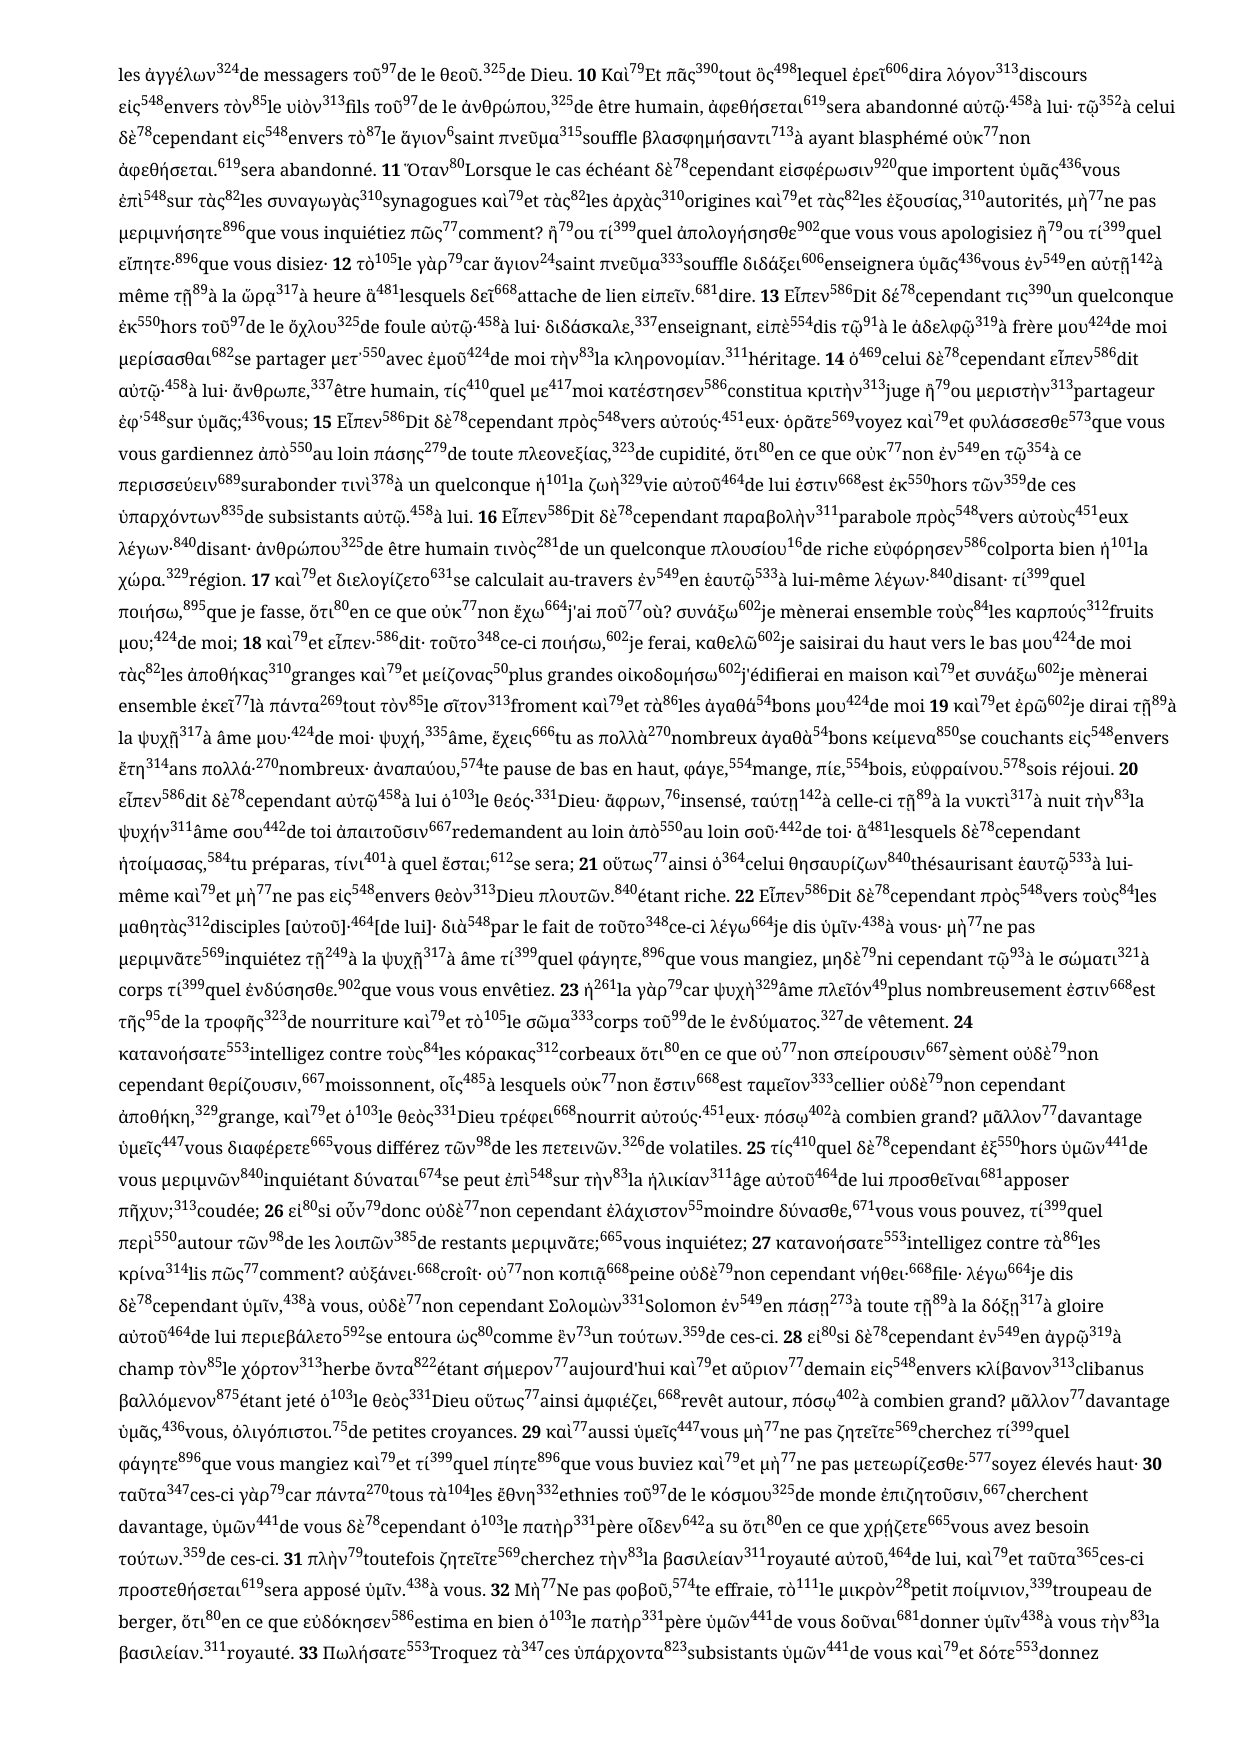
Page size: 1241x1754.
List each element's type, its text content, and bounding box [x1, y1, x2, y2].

text 1 Ἐν549En οἷς485à lesquels ἐπισυναχθεισῶν751de ayantes étées rassemblées τῶν94de les μυριάδων322de myriades τοῦ97de le ὄχλου,325de foule, ὥστε80de sorte que καταπατεῖν689piétiner de haut en bas ἀλλήλους,501les uns les autres, ἤρξατο592se origina λέγειν689dire πρὸς548vers τοὺς84les μαθητὰς312disciples αὐτοῦ464de lui πρῶτον·77premièrement· προσέχετε569attenez ἑαυτοῖς519à vous-mêmes ἀπὸ550au loin τῆς95de la ζύμης,323de levain, ἥτις496laquelle une quelconque ἐστὶν668est ὑπόκρισις,329hypocrisie, τῶν96de les Φαρισαίων.324de Pharisiens. 2 Οὐδὲν392Aucun δὲ78cependant συγκεκαλυμμένον815ayant été couvert avec ἐστὶν668est ὃ500lequel οὐκ77non ἀποκαλυφθήσεται619sera découvert καὶ79et κρυπτὸν73caché ὃ500lequel οὐ77non γνωσθήσεται.619sera connu. 3 ἀνθ᾽550contre ὧν493de lesquels ὅσα481autant lesquels ἐν549en τῇ89à la σκοτίᾳ317à ténèbre εἴπατε583vous dîtes ἐν549en τῷ93à le φωτὶ321à lumière ἀκουσθήσεται,619sera écouté, καὶ79et ὃ482lequel πρὸς548vers τὸ87le οὖς315oreille ἐλαλήσατε583vous bavardâtes ἐν549en τοῖς92à les ταμείοις320à celliers κηρυχθήσεται619sera annoncé ἐπὶ550sur τῶν98de les δωμάτων.326de dômes. 4 Λέγω664Je dis δὲ78cependant ὑμῖν438à vous τοῖς90à les φίλοις58à amis μου,424de moi, μὴ77ne pas φοβηθῆτε562soyez effrayés ἀπὸ550au loin τῶν357de ceux ἀποκτεινόντων833de tuants catégoriquement τὸ87le σῶμα315corps καὶ79et μετὰ548après ταῦτα347ces-ci μὴ77ne pas ἐχόντων833de ayants περισσότερόν55plus surabondant τι271un quelconque ποιῆσαι.681faire. 5 ὑποδείξω602je montrerai en dessous δὲ78cependant ὑμῖν438à vous τίνα397quel φοβηθῆτε·908que vous soyez effrayé· φοβήθητε562soyez effrayés τὸν346celui μετὰ548après τὸ348ce ἀποκτεῖναι681tuer catégoriquement ἔχοντα822ayant ἐξουσίαν311autorité ἐμβαλεῖν681jeter au dedans εἰς548envers τὴν83la γέενναν.311géhenne. ναὶ304oui λέγω664je dis ὑμῖν,438à vous, τοῦτον346celui-ci φοβήθητε.562soyez effrayés. 6 οὐχὶ340non pas πέντε198cinq στρουθία332moineaux πωλοῦνται679sont troqués ἀσσαρίων326de assarions δύο;192de deux; καὶ79et ἓν73un ἐξ550hors αὐτῶν465de eux οὐκ77non ἔστιν668est ἐπιλελησμένον815ayant été omis en plus ἐνώπιον552en devant τοῦ97de le θεοῦ.325de Dieu. 7 ἀλλὰ79mais καὶ77aussi αἱ100les τρίχες328cheveux τῆς95de la κεφαλῆς323de tête ὑμῶν441de vous πᾶσαι387toutes ἠρίθμηνται.653ont été nombrés. μὴ77ne pas φοβεῖσθε·573que vous vous effrayez· πολλῶν282de nombreux στρουθίων326de moineaux διαφέρετε.665vous différez. 8 Λέγω664Je dis δὲ78cependant ὑμῖν,438à vous, πᾶς390tout ὃς498lequel ἂν340le cas échéant ὁμολογήσῃ899que avoue ἐν549en ἐμοὶ420à moi ἔμπροσθεν552en devers τῶν96de les ἀνθρώπων,324de êtres humains, καὶ77aussi ὁ103le υἱὸς331fils τοῦ97de le ἀνθρώπου325de être humain ὁμολογήσει606avouera ἐν549en αὐτῷ458à lui ἔμπροσθεν552en devers τῶν96de les ἀγγέλων324de messagers τοῦ97de le θεοῦ·325de Dieu· 9 ὁ364celui δὲ78cependant ἀρνησάμενός740se ayant nié με417moi ἐνώπιον552en devant τῶν96de les ἀνθρώπων324de êtres humains ἀπαρνηθήσεται619sera nié au loin ἐνώπιον552en devant τῶν96de les ἀγγέλων324de messagers τοῦ97de le θεοῦ.325de Dieu. 10 Καὶ79Et πᾶς390tout ὃς498lequel ἐρεῖ606dira λόγον313discours εἰς548envers τὸν85le υἱὸν313fils τοῦ97de le ἀνθρώπου,325de être humain, ἀφεθήσεται619sera abandonné αὐτῷ·458à lui· τῷ352à celui δὲ78cependant εἰς548envers τὸ87le ἅγιον6saint πνεῦμα315souffle βλασφημήσαντι713à ayant blasphémé οὐκ77non ἀφεθήσεται.619sera abandonné. 11 Ὅταν80Lorsque le cas échéant δὲ78cependant εἰσφέρωσιν920que importent ὑμᾶς436vous ἐπὶ548sur τὰς82les συναγωγὰς310synagogues καὶ79et τὰς82les ἀρχὰς310origines καὶ79et τὰς82les ἐξουσίας,310autorités, μὴ77ne pas μεριμνήσητε896que vous inquiétiez πῶς77comment? ἢ79ou τί399quel ἀπολογήσησθε902que vous vous apologisiez ἢ79ou τί399quel εἴπητε·896que vous disiez· 12 τὸ105le γὰρ79car ἅγιον24saint πνεῦμα333souffle διδάξει606enseignera ὑμᾶς436vous ἐν549en αὐτῇ142à même τῇ89à la ὥρᾳ317à heure ἃ481lesquels δεῖ668attache de lien εἰπεῖν.681dire. 13 Εἶπεν586Dit δέ78cependant τις390un quelconque ἐκ550hors τοῦ97de le ὄχλου325de foule αὐτῷ·458à lui· διδάσκαλε,337enseignant, εἰπὲ554dis τῷ91à le ἀδελφῷ319à frère μου424de moi μερίσασθαι682se partager μετ᾽550avec ἐμοῦ424de moi τὴν83la κληρονομίαν.311héritage. 14 ὁ469celui δὲ78cependant εἶπεν586dit αὐτῷ·458à lui· ἄνθρωπε,337être humain, τίς410quel με417moi κατέστησεν586constitua κριτὴν313juge ἢ79ou μεριστὴν313partageur ἐφ᾽548sur ὑμᾶς;436vous; 15 Εἶπεν586Dit δὲ78cependant πρὸς548vers αὐτούς·451eux· ὁρᾶτε569voyez καὶ79et φυλάσσεσθε573que vous vous gardiennez ἀπὸ550au loin πάσης279de toute πλεονεξίας,323de cupidité, ὅτι80en ce que οὐκ77non ἐν549en τῷ354à ce περισσεύειν689surabonder τινὶ378à un quelconque ἡ101la ζωὴ329vie αὐτοῦ464de lui ἐστιν668est ἐκ550hors τῶν359de ces ὑπαρχόντων835de subsistants αὐτῷ.458à lui. 16 Εἶπεν586Dit δὲ78cependant παραβολὴν311parabole πρὸς548vers αὐτοὺς451eux λέγων·840disant· ἀνθρώπου325de être humain τινὸς281de un quelconque πλουσίου16de riche εὐφόρησεν586colporta bien ἡ101la χώρα.329région. 17 καὶ79et διελογίζετο631se calculait au-travers ἐν549en ἑαυτῷ533à lui-même λέγων·840disant· τί399quel ποιήσω,895que je fasse, ὅτι80en ce que οὐκ77non ἔχω664j'ai ποῦ77où? συνάξω602je mènerai ensemble τοὺς84les καρπούς312fruits μου;424de moi; 18 καὶ79et εἶπεν·586dit· τοῦτο348ce-ci ποιήσω,602je ferai, καθελῶ602je saisirai du haut vers le bas μου424de moi τὰς82les ἀποθήκας310granges καὶ79et μείζονας50plus grandes οἰκοδομήσω602j'édifierai en maison καὶ79et συνάξω602je mènerai ensemble ἐκεῖ77là πάντα269tout τὸν85le σῖτον313froment καὶ79et τὰ86les ἀγαθά54bons μου424de moi 19 καὶ79et ἐρῶ602je dirai τῇ89à la ψυχῇ317à âme μου·424de moi· ψυχή,335âme, ἔχεις666tu as πολλὰ270nombreux ἀγαθὰ54bons κείμενα850se couchants εἰς548envers ἔτη314ans πολλά·270nombreux· ἀναπαύου,574te pause de bas en haut, φάγε,554mange, πίε,554bois, εὐφραίνου.578sois réjoui. 20 εἶπεν586dit δὲ78cependant αὐτῷ458à lui ὁ103le θεός·331Dieu· ἄφρων,76insensé, ταύτῃ142à celle-ci τῇ89à la νυκτὶ317à nuit τὴν83la ψυχήν311âme σου442de toi ἀπαιτοῦσιν667redemandent au loin ἀπὸ550au loin σοῦ·442de toi· ἃ481lesquels δὲ78cependant ἡτοίμασας,584tu préparas, τίνι401à quel ἔσται;612se sera; 21 οὕτως77ainsi ὁ364celui θησαυρίζων840thésaurisant ἑαυτῷ533à lui-même καὶ79et μὴ77ne pas εἰς548envers θεὸν313Dieu πλουτῶν.840étant riche. 22 Εἶπεν586Dit δὲ78cependant πρὸς548vers τοὺς84les μαθητὰς312disciples [αὐτοῦ]·464[de lui]· διὰ548par le fait de τοῦτο348ce-ci λέγω664je dis ὑμῖν·438à vous· μὴ77ne pas μεριμνᾶτε569inquiétez τῇ249à la ψυχῇ317à âme τί399quel φάγητε,896que vous mangiez, μηδὲ79ni cependant τῷ93à le σώματι321à corps τί399quel ἐνδύσησθε.902que vous vous envêtiez. 23 ἡ261la γὰρ79car ψυχὴ329âme πλεῖόν49plus nombreusement ἐστιν668est τῆς95de la τροφῆς323de nourriture καὶ79et τὸ105le σῶμα333corps τοῦ99de le ἐνδύματος.327de vêtement. 24 κατανοήσατε553intelligez contre τοὺς84les κόρακας312corbeaux ὅτι80en ce que οὐ77non σπείρουσιν667sèment οὐδὲ79non cependant θερίζουσιν,667moissonnent, οἷς485à lesquels οὐκ77non ἔστιν668est ταμεῖον333cellier οὐδὲ79non cependant ἀποθήκη,329grange, καὶ79et ὁ103le θεὸς331Dieu τρέφει668nourrit αὐτούς·451eux· πόσῳ402à combien grand? μᾶλλον77davantage ὑμεῖς447vous διαφέρετε665vous différez τῶν98de les πετεινῶν.326de volatiles. 25 τίς410quel δὲ78cependant ἐξ550hors ὑμῶν441de vous μεριμνῶν840inquiétant δύναται674se peut ἐπὶ548sur τὴν83la ἡλικίαν311âge αὐτοῦ464de lui προσθεῖναι681apposer πῆχυν;313coudée; 26 εἰ80si οὖν79donc οὐδὲ77non cependant ἐλάχιστον55moindre δύνασθε,671vous vous pouvez, τί399quel περὶ550autour τῶν98de les λοιπῶν385de restants μεριμνᾶτε;665vous inquiétez; 27 κατανοήσατε553intelligez contre τὰ86les κρίνα314lis πῶς77comment? αὐξάνει·668croît· οὐ77non κοπιᾷ668peine οὐδὲ79non cependant νήθει·668file· λέγω664je dis δὲ78cependant ὑμῖν,438à vous, οὐδὲ77non cependant Σολομὼν331Solomon ἐν549en πάσῃ273à toute τῇ89à la δόξῃ317à gloire αὐτοῦ464de lui περιεβάλετο592se entoura ὡς80comme ἓν73un τούτων.359de ces-ci. 28 εἰ80si δὲ78cependant ἐν549en ἀγρῷ319à champ τὸν85le χόρτον313herbe ὄντα822étant σήμερον77aujourd'hui καὶ79et αὔριον77demain εἰς548envers κλίβανον313clibanus βαλλόμενον875étant jeté ὁ103le θεὸς331Dieu οὕτως77ainsi ἀμφιέζει,668revêt autour, πόσῳ402à combien grand? μᾶλλον77davantage ὑμᾶς,436vous, ὀλιγόπιστοι.75de petites croyances. 29 καὶ77aussi ὑμεῖς447vous μὴ77ne pas ζητεῖτε569cherchez τί399quel φάγητε896que vous mangiez καὶ79et τί399quel πίητε896que vous buviez καὶ79et μὴ77ne pas μετεωρίζεσθε·577soyez élevés haut· 30 ταῦτα347ces-ci γὰρ79car πάντα270tous τὰ104les ἔθνη332ethnies τοῦ97de le κόσμου325de monde ἐπιζητοῦσιν,667cherchent davantage, ὑμῶν441de vous δὲ78cependant ὁ103le πατὴρ331père οἶδεν642a su ὅτι80en ce que χρῄζετε665vous avez besoin τούτων.359de ces-ci. 31 πλὴν79toutefois ζητεῖτε569cherchez τὴν83la βασιλείαν311royauté αὐτοῦ,464de lui, καὶ79et ταῦτα365ces-ci προστεθήσεται619sera apposé ὑμῖν.438à vous. 32 Μὴ77Ne pas φοβοῦ,574te effraie, τὸ111le μικρὸν28petit ποίμνιον,339troupeau de berger, ὅτι80en ce que εὐδόκησεν586estima en bien ὁ103le πατὴρ331père ὑμῶν441de vous δοῦναι681donner ὑμῖν438à vous τὴν83la βασιλείαν.311royauté. 33 Πωλήσατε553Troquez τὰ347ces ὑπάρχοντα823subsistants ὑμῶν441de vous καὶ79et δότε553donnez ἐλεημοσύνην·311acte de miséricorde· ποιήσατε553faites ἑαυτοῖς519à vous-mêmes βαλλάντια314bourses μὴ77ne pas παλαιούμενα,876étants rendus vieux, θησαυρὸν313trésor ἀνέκλειπτον4sans éclipse ἐν549en τοῖς90à les οὐρανοῖς,318à cieux, ὅπου77là où κλέπτης331voleur οὐκ77non ἐγγίζει668approche οὐδὲ79non cependant σὴς331mite διαφθείρει·668corrompt à travers· 34 ὅπου80là où γάρ79car ἐστιν668est ὁ103le θησαυρὸς331trésor ὑμῶν,441de vous, ἐκεῖ77là καὶ77aussi ἡ101la καρδία329coeur ὑμῶν441de vous ἔσται.612se sera. 35 Ἔστωσαν571Soient ὑμῶν441de vous αἱ100les ὀσφύες328flancs περιεζωσμέναι810ayantes étées ceintes autour καὶ79et οἱ102les λύχνοι330chandelles καιόμενοι·890étants allumés· 36 καὶ79et ὑμεῖς447vous ὅμοιοι46semblables ἀνθρώποις318à êtres humains προσδεχομένοις854à se acceptants auprès τὸν85le κύριον313Maître ἑαυτῶν536de eux-mêmes πότε77quand ἀναλύσῃ899que détache de bas en haut ἐκ550hors τῶν96de les γάμων,324de mariages, ἵνα80afin que ἐλθόντος716de ayant venu καὶ79et κρούσαντος716de ayant toqué εὐθέως77directement ἀνοίξωσιν898que ouvrent αὐτῷ.458à lui. 37 μακάριοι46bienheureux οἱ102les δοῦλοι330mâles esclaves ἐκεῖνοι,155ceux-là, οὓς479lesquels ἐλθὼν721ayant venu ὁ103le κύριος331Maître εὑρήσει606trouvera γρηγοροῦντας·821vigilants· ἀμὴν304amen λέγω664je dis ὑμῖν438à vous ὅτι80en ce que περιζώσεται612se ceindra autour καὶ79et ἀνακλινεῖ606réclinera αὐτοὺς451eux καὶ79et παρελθὼν721ayant passé à côté διακονήσει606servira αὐτοῖς.457à eux. 38 κἂν80et si ἐν549en τῇ89à la δευτέρᾳ57à deuxième κἂν80et si ἐν549en τῇ89à la τρίτῃ206à troisième φυλακῇ317à gardiennage ἔλθῃ899que vienne καὶ79et εὕρῃ899que trouve οὕτως,77ainsi, μακάριοί46bienheureux εἰσιν667sont ἐκεῖνοι.363ceux-là. 39 τοῦτο348ce-ci δὲ78cependant γινώσκετε569connaissez ὅτι80en ce que εἰ80si ᾔδει659avait su ὁ103le οἰκοδεσπότης331despote de maison ποίᾳ164à quelle ὥρᾳ317à heure ὁ103le κλέπτης331voleur ἔρχεται,674se vient, οὐκ77non ἂν340le cas échéant ἀφῆκεν586abandonna διορυχθῆναι683être creusé au travers τὸν85le οἶκον313maison αὐτοῦ.464de lui. 40 καὶ77aussi ὑμεῖς447vous γίνεσθε573que vous vous devenez ἕτοιμοι,46prêts, ὅτι80en ce que ᾗ298à laquelle ὥρᾳ317à heure οὐ77non δοκεῖτε665vous estimez ὁ103le υἱὸς331fils τοῦ97de le ἀνθρώπου325de être humain ἔρχεται.674se vient. 41 Εἶπεν586Dit δὲ78cependant ὁ103le Πέτρος·331Pierre· κύριε,337Maître, πρὸς548vers ἡμᾶς416nous τὴν83la παραβολὴν311parabole ταύτην136celle-ci λέγεις666tu dis ἢ79ou καὶ77aussi πρὸς548vers πάντας;372tous; 42 καὶ79et εἶπεν586dit ὁ103le κύριος·331Maître· τίς410quel ἄρα77par conséquent ἐστὶν668est ὁ103le πιστὸς22croyable οἰκονόμος331légiste de maison ὁ103le φρόνιμος,22pensif, ὃν480lequel καταστήσει606constituera ὁ103le κύριος331Maître ἐπὶ550sur τῆς95de la θεραπείας323de thérapie αὐτοῦ464de lui τοῦ360de ce διδόναι689donner ἐν549en καιρῷ319à moment [τὸ]87[le] σιτομέτριον;315mesure de froment; 43 μακάριος47bienheureux ὁ103le δοῦλος331mâle esclave ἐκεῖνος,156celui-là, ὃν480lequel ἐλθὼν721ayant venu ὁ103le κύριος331Maître αὐτοῦ464de lui εὑρήσει606trouvera ποιοῦντα822faisant οὕτως.77ainsi. 44 ἀληθῶς77vraiment λέγω664je dis ὑμῖν438à vous ὅτι80en ce que ἐπὶ549sur πᾶσιν379à tous τοῖς353à ces ὑπάρχουσιν829à subsistants αὐτοῦ464de lui καταστήσει606constituera αὐτόν.452lui. 45 ἐὰν80si le cas échéant δὲ78cependant εἴπῃ899que dise ὁ103le δοῦλος331mâle esclave ἐκεῖνος156celui-là ἐν549en τῇ89à la καρδίᾳ317à coeur αὐτοῦ·464de lui· χρονίζει668temporise ὁ103le κύριός331Maître μου424de moi ἔρχεσθαι,690se venir, καὶ79et ἄρξηται905que se origine τύπτειν689taper τοὺς84les παῖδας312jeunes servants καὶ79et τὰς82les παιδίσκας,310jeunes servantes, ἐσθίειν689manger τε79en outre καὶ79et πίνειν689boire καὶ79et μεθύσκεσθαι,692être enivré, 46 ἥξει606surgira ὁ103le κύριος331Maître τοῦ97de le δούλου325de mâle esclave ἐκείνου150de celui-là ἐν549en ἡμέρᾳ317à journée ᾗ484à laquelle οὐ77non προσδοκᾷ668attend καὶ79et ἐν549en ὥρᾳ317à heure ᾗ484à laquelle οὐ77non γινώσκει,668connaît, καὶ79et διχοτομήσει606dichotomisera αὐτὸν452lui καὶ79et τὸ87le μέρος315part αὐτοῦ464de lui μετὰ550avec τῶν96de les ἀπίστων64de incroyants θήσει.606posera. 47 Ἐκεῖνος364Celui-là δὲ78cependant ὁ103le δοῦλος331mâle esclave ὁ364celui γνοὺς721ayant connu τὸ87le θέλημα315volonté τοῦ97de le κυρίου325de Maître αὐτοῦ464de lui καὶ79et μὴ79ne pas ἑτοιμάσας721ayant préparé ἢ79ou ποιήσας721ayant fait πρὸς548vers τὸ87le θέλημα315volonté αὐτοῦ464de lui δαρήσεται619sera pelé πολλάς·370nombreuses· 48 ὁ364celui δὲ78cependant μὴ77ne pas γνούς,721ayant connu, ποιήσας721ayant fait δὲ78cependant ἄξια54dignes πληγῶν322de coups δαρήσεται619sera pelé ὀλίγας.370peu. παντὶ378à tout δὲ78cependant ᾧ486à lequel ἐδόθη600fut donné πολύ,392nombreux, πολὺ392nombreux ζητηθήσεται619sera cherché παρ᾽550à côté αὐτοῦ,464de lui, καὶ79et ᾧ486à lequel παρέθεντο591se posèrent à côté πολύ,375nombreux, περισσότερον77plus surabondamment αἰτήσουσιν605demanderont αὐτόν.452lui. 49 Πῦρ315Feu ἦλθον582je vins βαλεῖν681jeter ἐπὶ548sur τὴν83la γῆν,311terre, καὶ79et τί399quel θέλω664je veux εἰ80si ἤδη77déjà ἀνήφθη.600fut allumé de bas en haut. 50 βάπτισμα315baptême δὲ78cependant ἔχω664j'ai βαπτισθῆναι,683être baptisé, καὶ79et πῶς77comment? συνέχομαι676je suis tenu ensemble ἕως80jusqu'à ce que ὅτου494de lequel un quelconque τελεσθῇ.911que soit achevé. 51 δοκεῖτε665vous estimez ὅτι80en ce que εἰρήνην311paix παρεγενόμην588je me devins à côté δοῦναι681donner ἐν549en τῇ89à la γῇ;317à terre; οὐχί,304non pas, λέγω664je dis ὑμῖν,438à vous, ἀλλ᾽79mais ἢ79ou διαμερισμόν.313division en séparant. 52 ἔσονται611se seront γὰρ79car ἀπὸ550au loin τοῦ358de celui νῦν77maintenant πέντε70cinq ἐν549en ἑνὶ185à un οἴκῳ319à maison διαμεμερισμένοι,812ayants étés partagés en séparant, τρεῖς70trois ἐπὶ549sur δυσὶν58à deux καὶ79et δύο70deux ἐπὶ549sur τρισίν,58à trois, 53 διαμερισθήσονται618seront partagé en séparant πατὴρ331père ἐπὶ549sur υἱῷ319à fils καὶ79et υἱὸς331fils ἐπὶ549sur πατρί,319à père, μήτηρ329mère ἐπὶ548sur τὴν83la θυγατέρα311fille καὶ79et θυγάτηρ329fille ἐπὶ548sur τὴν83la μητέρα,311mère, πενθερὰ329belle-mère ἐπὶ548sur τὴν83la νύμφην311épouse αὐτῆς462de elle καὶ79et νύμφη329épouse ἐπὶ548sur τὴν83la πενθεράν.311belle-mère. 54 Ἔλεγεν625Disait δὲ78cependant καὶ77aussi τοῖς90à les ὄχλοις·318à foules· ὅταν80lorsque le cas échéant ἴδητε896que vous voyiez [τὴν]83[la] νεφέλην311nuée ἀνατέλλουσαν820levante de bas en haut ἐπὶ550sur δυσμῶν,322de couchants, εὐθέως77directement λέγετε665vous dites ὅτι80en ce que ὄμβρος331averse ἔρχεται,674se vient, καὶ79et γίνεται674se devient οὕτως·77ainsi· 55 καὶ79et ὅταν80lorsque le cas échéant νότον313sud πνέοντα,822soufflant, λέγετε665vous dites ὅτι80en ce que καύσων331canicule ἔσται,612se sera, καὶ79et γίνεται.674se devient. 56 ὑποκριταί,336hypocrites, τὸ87le πρόσωπον315face τοῦ97de le οὐρανοῦ325de ciel καὶ79et τῆς95de la γῆς323de terre οἴδατε639vous avez su δοκιμάζειν,689éprouver, τὸν85le καιρὸν313moment δὲ78cependant τοῦτον138celui-ci πῶς77comment? οὐκ77non οἴδατε639vous avez su δοκιμάζειν;689éprouver; 57 Τί399Quel δὲ78cependant καὶ77aussi ἀφ᾽550au loin ἑαυτῶν521de vous-mêmes οὐ77non κρίνετε665vous jugez τὸ482ce δίκαιον;55juste; 58 ὡς80comme γὰρ79car ὑπάγεις666tu diriges en arrière μετὰ550avec τοῦ97de le ἀντιδίκου325de adversaire σου442de toi ἐπ᾽548sur ἄρχοντα,313chef, ἐν549en τῇ89à la ὁδῷ317à chemin δὸς554donne ἐργασίαν311travaillance ἀπηλλάχθαι688avoir été débarrassé ἀπ᾽550au loin αὐτοῦ,464de lui, μήποτε80de peur que κατασύρῃ921que traîne de haut en bas σε437toi πρὸς548vers τὸν85le κριτήν,313juge, καὶ79et ὁ103le κριτής331juge σε437toi παραδώσει606livrera τῷ91à le πράκτορι,319à exécuteur, καὶ79et ὁ103le πράκτωρ331exécuteur σε437toi βαλεῖ606jettera εἰς548envers φυλακήν.311gardiennage. 59 λέγω664je dis σοι,439à toi, οὐ77non μὴ77ne pas ἐξέλθῃς897que tu sortes ἐκεῖθεν,77de là, ἕως80jusqu'à ce que καὶ77aussi τὸ87le ἔσχατον204dernier λεπτὸν315petite pièce ἀποδῷς.897que tu redonnes. [118, 59, 1181, 1665]
